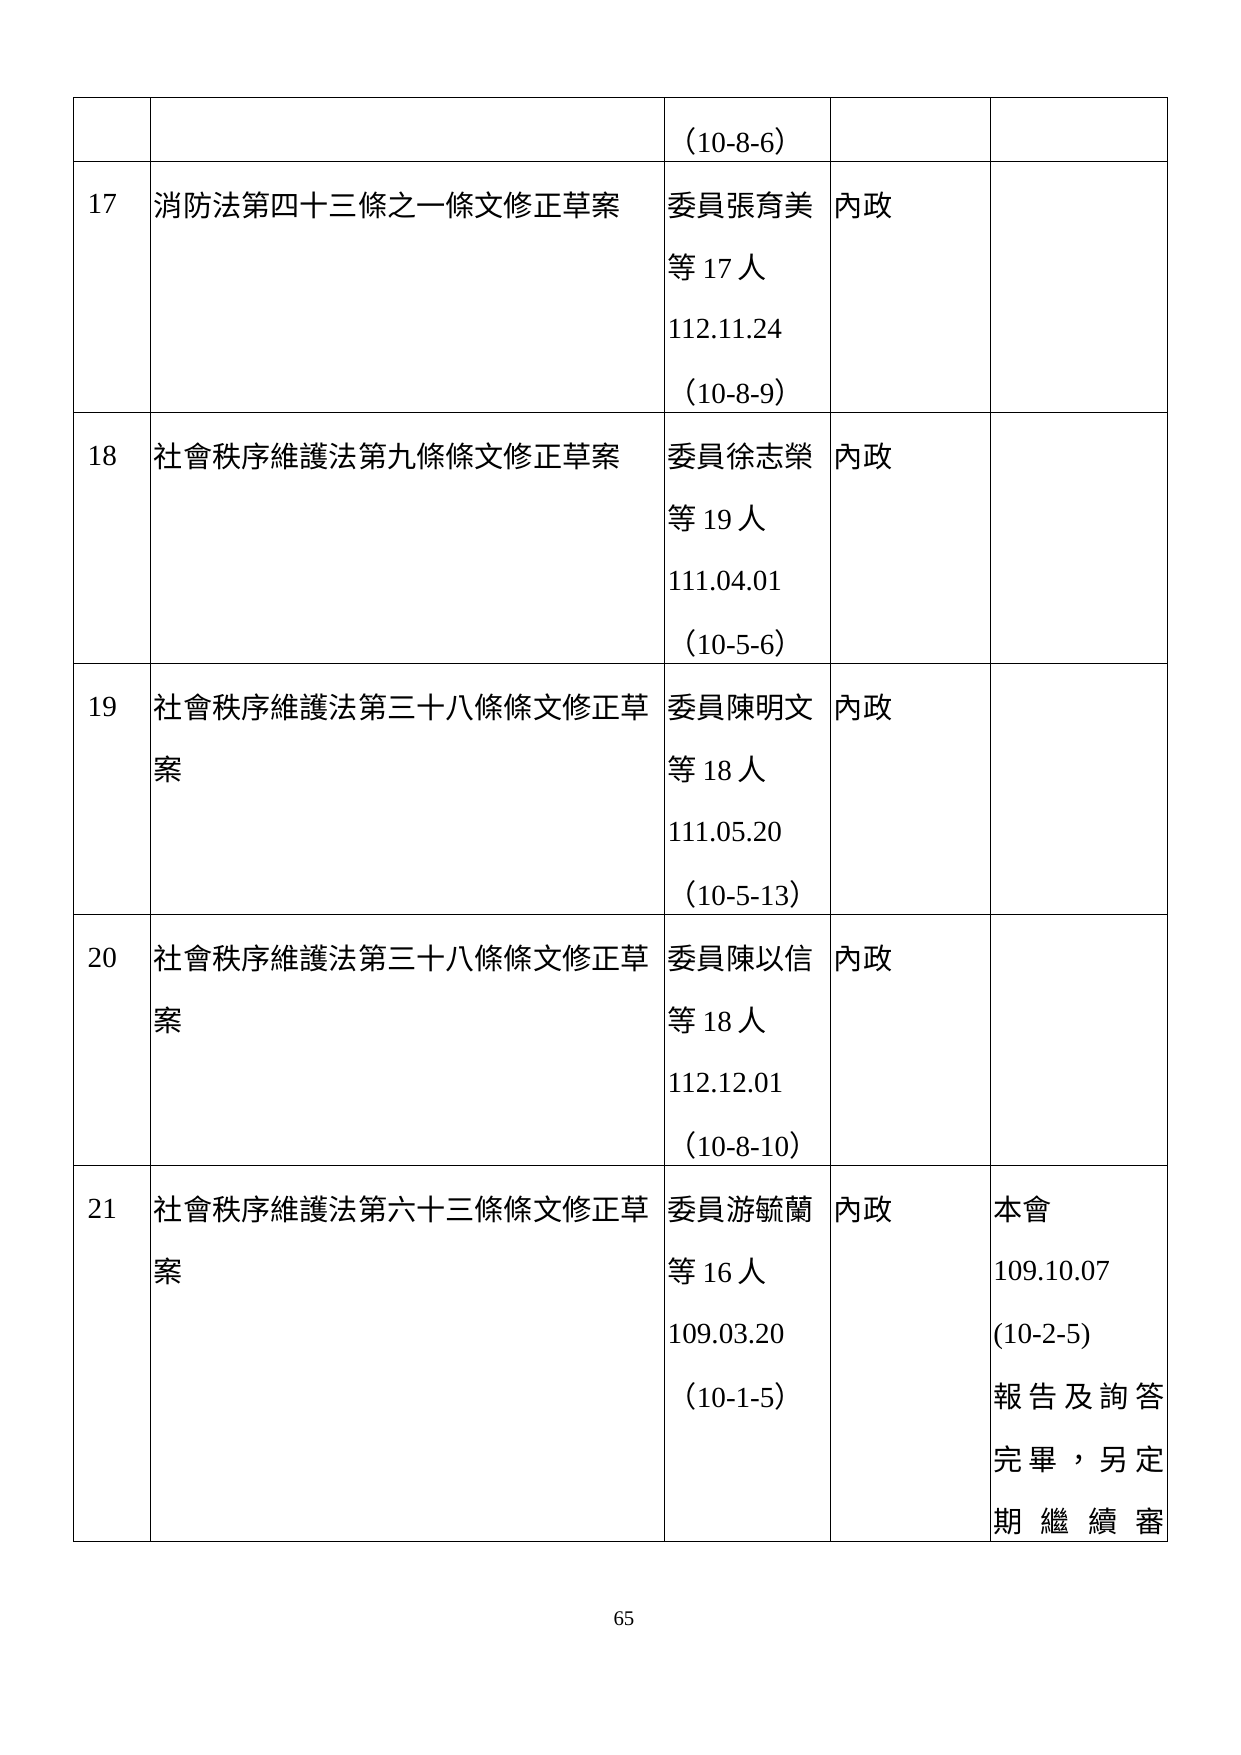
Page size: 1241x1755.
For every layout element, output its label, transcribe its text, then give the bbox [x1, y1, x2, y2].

table_cell 委員游毓蘭等16人 109.03.20 （10-1-5） [665, 1166, 830, 1541]
table_cell [991, 162, 1167, 412]
table_cell 委員張育美等17人 112.11.24 （10-8-9） [665, 162, 830, 412]
table_cell 消防法第四十三條之一條文修正草案 [151, 162, 664, 412]
table_cell [991, 98, 1167, 161]
table_cell [991, 664, 1167, 914]
table_cell 委員徐志榮等19人 111.04.01 （10-5-6） [665, 413, 830, 663]
table_cell （10-8-6） [665, 98, 830, 161]
table_cell 本會 109.10.07 (10-2-5) 報告及詢答完畢，另定期繼續審 [991, 1166, 1167, 1541]
table_cell 社會秩序維護法第三十八條條文修正草案 [151, 915, 664, 1165]
table_cell 內政 [831, 1166, 990, 1541]
table_cell [74, 1166, 150, 1541]
table_cell [151, 98, 664, 161]
table_cell [74, 915, 150, 1165]
table_cell [74, 664, 150, 914]
table_cell 內政 [831, 413, 990, 663]
table_cell 委員陳以信等18人 112.12.01 （10-8-10） [665, 915, 830, 1165]
table_cell 社會秩序維護法第九條條文修正草案 [151, 413, 664, 663]
table_cell [991, 413, 1167, 663]
table_cell 社會秩序維護法第六十三條條文修正草案 [151, 1166, 664, 1541]
table_cell [831, 98, 990, 161]
table_cell [74, 413, 150, 663]
table_cell 委員陳明文等18人 111.05.20 （10-5-13） [665, 664, 830, 914]
table_cell [74, 162, 150, 412]
table_cell 內政 [831, 664, 990, 914]
table_cell [991, 915, 1167, 1165]
table_cell 內政 [831, 915, 990, 1165]
table_cell [74, 98, 150, 161]
table_cell 社會秩序維護法第三十八條條文修正草案 [151, 664, 664, 914]
table_cell 內政 [831, 162, 990, 412]
